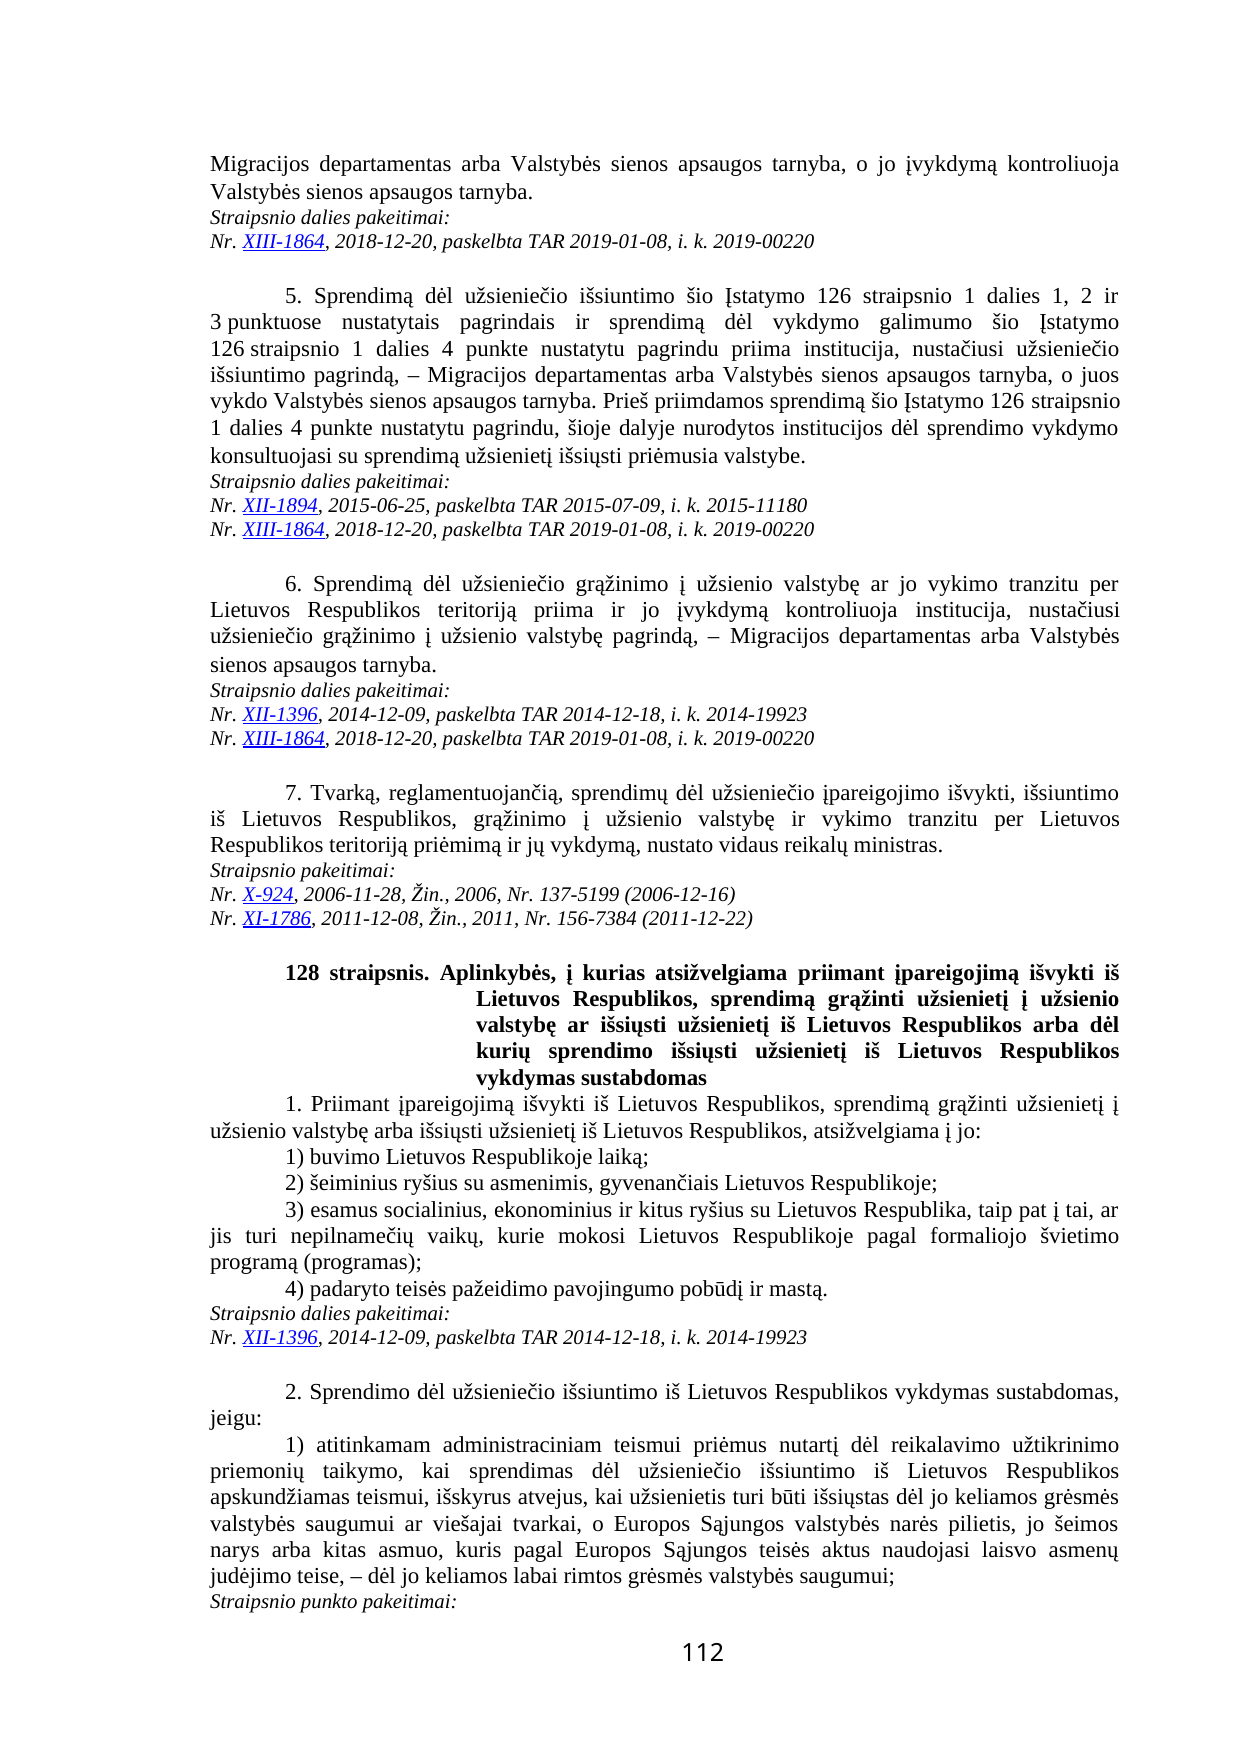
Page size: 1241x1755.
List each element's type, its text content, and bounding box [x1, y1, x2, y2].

text 3) esamus socialinius, ekonominius ir kitus ryšius su Lietuvos Respublika, taip pat į tai, ar jis turi nepilnamečių vaikų, kurie mokosi Lietuvos Respublikoje pagal formaliojo švietimo programą (programas); [210, 1196, 1120, 1275]
text Straipsnio dalies pakeitimai: [210, 205, 1120, 229]
text 4) padaryto teisės pažeidimo pavojingumo pobūdį ir mastą. [210, 1275, 1120, 1301]
text 6. Sprendimą dėl užsieniečio grąžinimo į užsienio valstybę ar jo vykimo tranzitu per Lietuvos Respublikos teritoriją priima ir jo įvykdymą kontroliuoja institucija, nustačiusi užsieniečio grąžinimo į užsienio valstybę pagrindą, – Migracijos departamentas arba Valstybės sienos apsaugos tarnyba. [210, 570, 1120, 678]
text Migracijos departamentas arba Valstybės sienos apsaugos tarnyba, o jo įvykdymą kontroliuoja Valstybės sienos apsaugos tarnyba. [210, 150, 1120, 205]
text 2. Sprendimo dėl užsieniečio išsiuntimo iš Lietuvos Respublikos vykdymas sustabdomas, jeigu: [210, 1378, 1120, 1431]
text 2) šeiminius ryšius su asmenimis, gyvenančiais Lietuvos Respublikoje; [210, 1169, 1120, 1196]
text 1. Priimant įpareigojimą išvykti iš Lietuvos Respublikos, sprendimą grąžinti užsienietį į užsienio valstybę arba išsiųsti užsienietį iš Lietuvos Respublikos, atsižvelgiama į jo: [210, 1090, 1120, 1143]
text Straipsnio pakeitimai: [210, 858, 1120, 882]
text Nr. XII-1894, 2015-06-25, paskelbta TAR 2015-07-09, i. k. 2015-11180 [210, 493, 1120, 517]
text Straipsnio punkto pakeitimai: [210, 1589, 1120, 1613]
text Nr. XII-1396, 2014-12-09, paskelbta TAR 2014-12-18, i. k. 2014-19923 [210, 1325, 1120, 1349]
text Straipsnio dalies pakeitimai: [210, 469, 1120, 493]
text Nr. XIII-1864, 2018-12-20, paskelbta TAR 2019-01-08, i. k. 2019-00220 [210, 726, 1120, 750]
text 1) buvimo Lietuvos Respublikoje laiką; [210, 1143, 1120, 1169]
text Nr. XIII-1864, 2018-12-20, paskelbta TAR 2019-01-08, i. k. 2019-00220 [210, 517, 1120, 541]
text Straipsnio dalies pakeitimai: [210, 1301, 1120, 1325]
text 128 straipsnis. Aplinkybės, į kurias atsižvelgiama priimant įpareigojimą išvykti iš Lietuvos Respublikos, sprendimą grąžinti užsienietį į užsienio valstybę ar išsiųsti užsienietį iš Lietuvos Respublikos arba dėl kurių sprendimo išsiųsti užsienietį iš Lietuvos Respublikos vykdymas sustabdomas [285, 958, 1120, 1090]
text 5. Sprendimą dėl užsieniečio išsiuntimo šio Įstatymo 126 straipsnio 1 dalies 1, 2 ir 3 punktuose nustatytais pagrindais ir sprendimą dėl vykdymo galimumo šio Įstatymo 126 straipsnio 1 dalies 4 punkte nustatytu pagrindu priima institucija, nustačiusi užsieniečio išsiuntimo pagrindą, – Migracijos departamentas arba Valstybės sienos apsaugos tarnyba, o juos vykdo Valstybės sienos apsaugos tarnyba. Prieš priimdamos sprendimą šio Įstatymo 126 straipsnio 1 dalies 4 punkte nustatytu pagrindu, šioje dalyje nurodytos institucijos dėl sprendimo vykdymo konsultuojasi su sprendimą užsienietį išsiųsti priėmusia valstybe. [210, 282, 1120, 469]
text 1) atitinkamam administraciniam teismui priėmus nutartį dėl reikalavimo užtikrinimo priemonių taikymo, kai sprendimas dėl užsieniečio išsiuntimo iš Lietuvos Respublikos apskundžiamas teismui, išskyrus atvejus, kai užsienietis turi būti išsiųstas dėl jo keliamos grėsmės valstybės saugumui ar viešajai tvarkai, o Europos Sąjungos valstybės narės pilietis, jo šeimos narys arba kitas asmuo, kuris pagal Europos Sąjungos teisės aktus naudojasi laisvo asmenų judėjimo teise, – dėl jo keliamos labai rimtos grėsmės valstybės saugumui; [210, 1431, 1120, 1589]
text Nr. XI-1786, 2011-12-08, Žin., 2011, Nr. 156-7384 (2011-12-22) [210, 906, 1120, 930]
text Nr. X-924, 2006-11-28, Žin., 2006, Nr. 137-5199 (2006-12-16) [210, 882, 1120, 906]
text Nr. XII-1396, 2014-12-09, paskelbta TAR 2014-12-18, i. k. 2014-19923 [210, 702, 1120, 726]
text Straipsnio dalies pakeitimai: [210, 678, 1120, 702]
text Nr. XIII-1864, 2018-12-20, paskelbta TAR 2019-01-08, i. k. 2019-00220 [210, 229, 1120, 253]
text 7. Tvarką, reglamentuojančią, sprendimų dėl užsieniečio įpareigojimo išvykti, išsiuntimo iš Lietuvos Respublikos, grąžinimo į užsienio valstybę ir vykimo tranzitu per Lietuvos Respublikos teritoriją priėmimą ir jų vykdymą, nustato vidaus reikalų ministras. [210, 778, 1120, 858]
